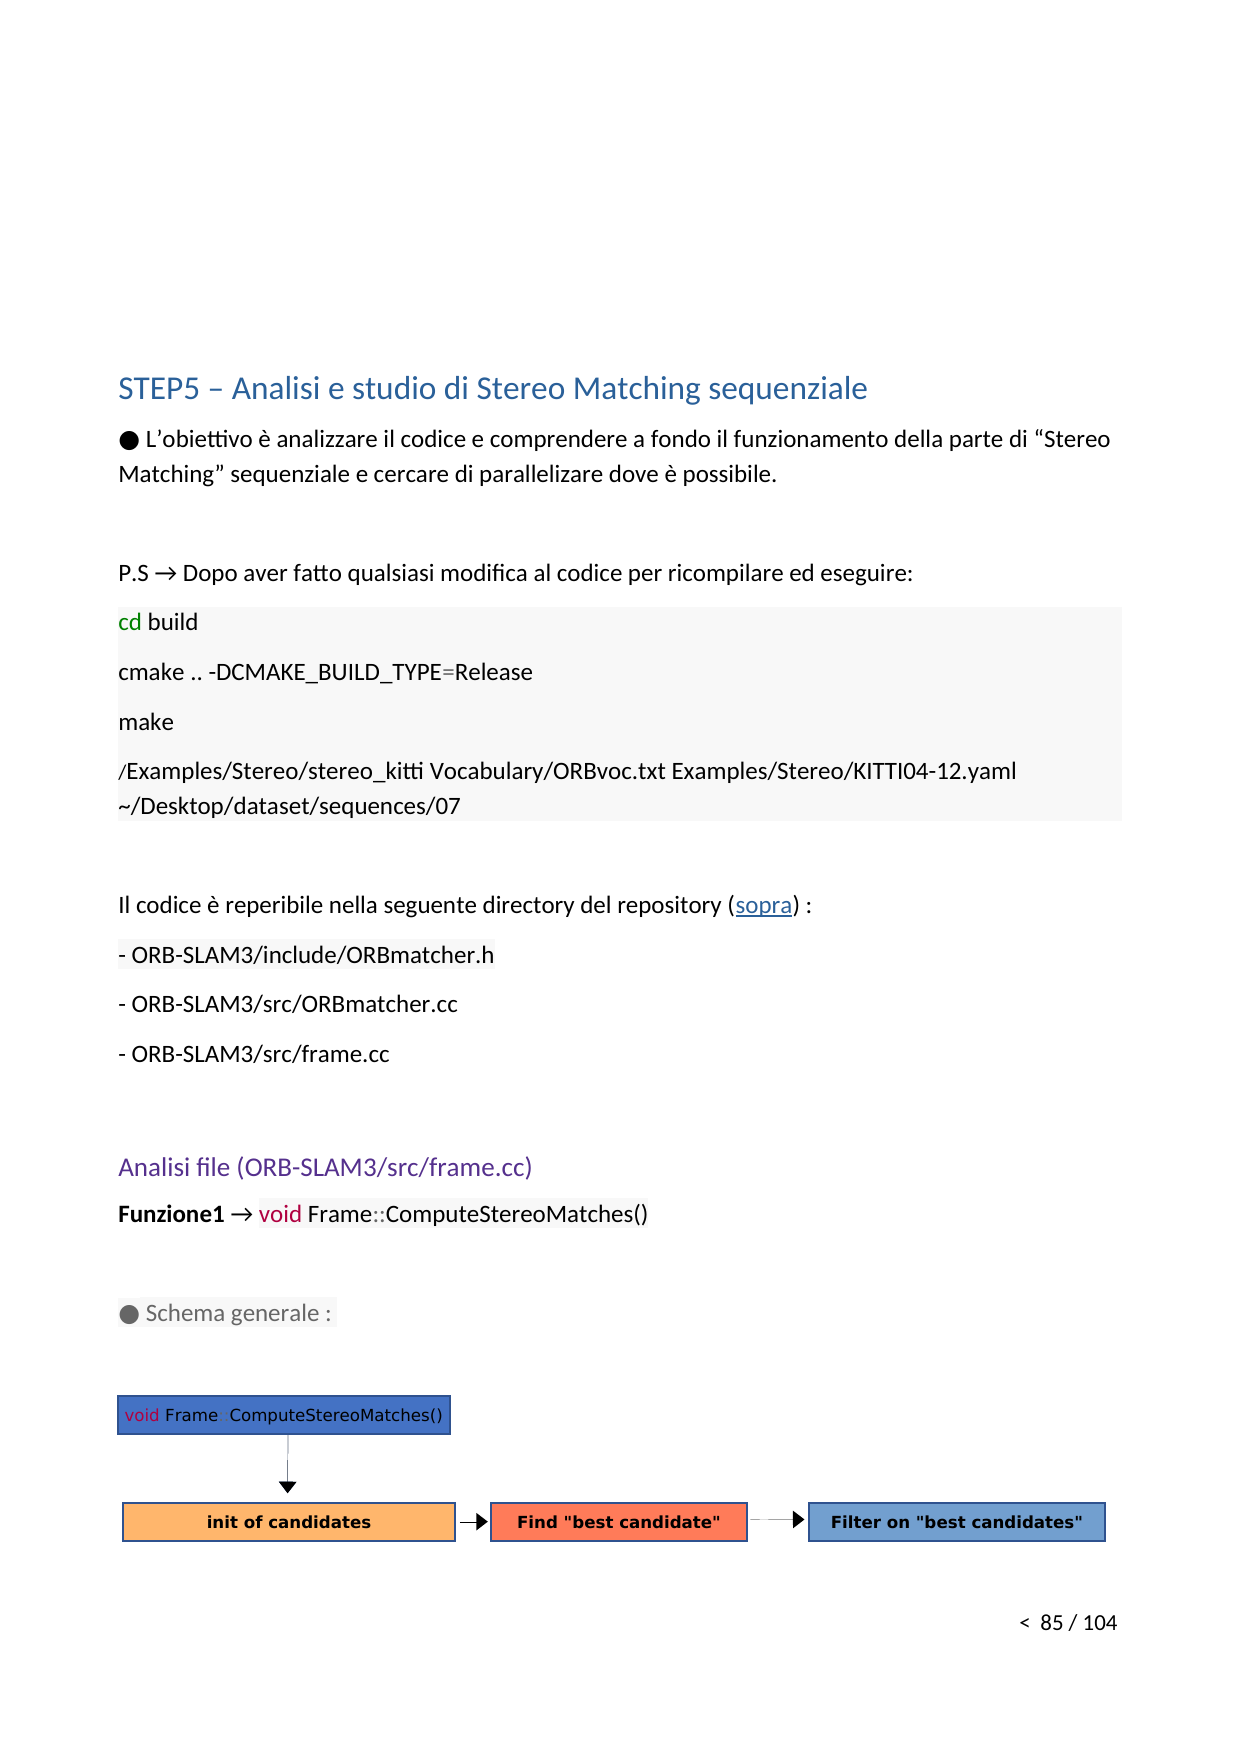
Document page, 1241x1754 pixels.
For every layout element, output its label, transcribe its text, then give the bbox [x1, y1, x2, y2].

text Il codice è reperibile nella seguente directory del repository (sopra) : [118, 889, 1122, 920]
subtitle Analisi file (ORB-SLAM3/src/frame.cc) [118, 1150, 1122, 1183]
text cmake .. -DCMAKE_BUILD_TYPE=Release [118, 656, 1122, 687]
text cd build [118, 607, 1122, 637]
text make [118, 706, 1122, 736]
text - ORB-SLAM3/include/ORBmatcher.h [118, 939, 1122, 969]
text ● L’obiettivo è analizzare il codice e comprendere a fondo il funzionamento della parte di “Stereo Matching” sequenziale e cercare di parallelizare dove è possibile. [118, 423, 1122, 488]
subtitle STEP5 – Analisi e studio di Stereo Matching sequenziale [118, 367, 1122, 407]
text /Examples/Stereo/stereo_kitti Vocabulary/ORBvoc.txt Examples/Stereo/KITTI04-12.yaml ~/Desktop/dataset/sequences/07 [118, 755, 1122, 821]
text ● Schema generale : [118, 1297, 1122, 1327]
text - ORB-SLAM3/src/frame.cc [118, 1038, 1122, 1069]
text - ORB-SLAM3/src/ORBmatcher.cc [118, 989, 1122, 1019]
text Funzione1 → void Frame::ComputeStereoMatches() [118, 1198, 1122, 1228]
text P.S → Dopo aver fatto qualsiasi modifica al codice per ricompilare ed eseguire: [118, 557, 1122, 587]
